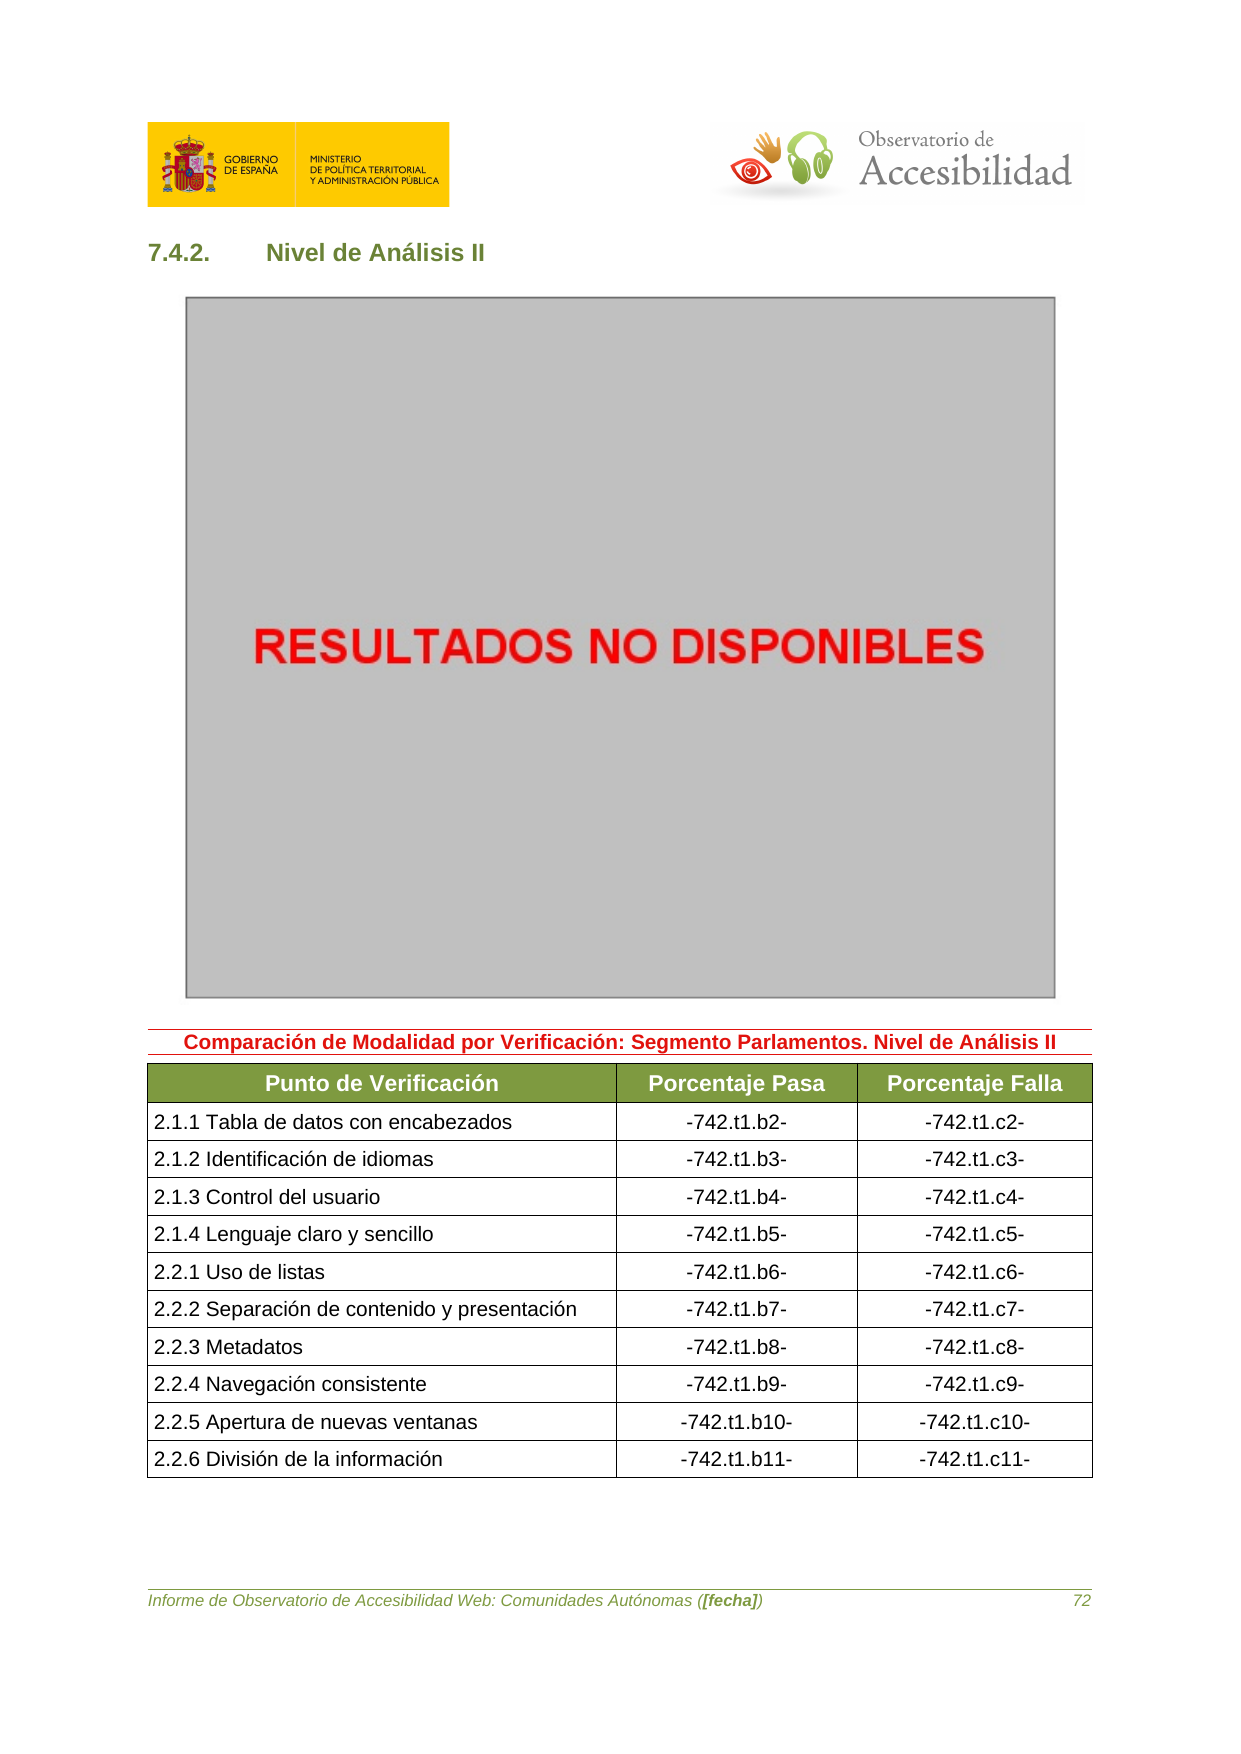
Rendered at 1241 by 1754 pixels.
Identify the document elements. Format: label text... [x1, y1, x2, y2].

table_cell 2.1.4 Lenguaje claro y sencillo [148, 1216, 616, 1252]
table_cell -742.t1.c4- [858, 1178, 1092, 1215]
table_cell -742.t1.c2- [858, 1103, 1092, 1140]
table_cell 2.2.2 Separación de contenido y presentación [148, 1291, 616, 1327]
table_cell -742.t1.c6- [858, 1253, 1092, 1290]
table_cell 2.1.2 Identificación de idiomas [148, 1141, 616, 1177]
table_cell -742.t1.b11- [617, 1441, 857, 1477]
table_cell -742.t1.b3- [617, 1141, 857, 1177]
table_header Porcentaje Falla [858, 1064, 1092, 1102]
table_cell 2.2.1 Uso de listas [148, 1253, 616, 1290]
table_cell -742.t1.b6- [617, 1253, 857, 1290]
table_cell -742.t1.c9- [858, 1366, 1092, 1402]
table_cell -742.t1.b4- [617, 1178, 857, 1215]
table_cell 2.2.3 Metadatos [148, 1328, 616, 1365]
table_cell -742.t1.c7- [858, 1291, 1092, 1327]
table_cell 2.1.1 Tabla de datos con encabezados [148, 1103, 616, 1140]
table_cell -742.t1.b8- [617, 1328, 857, 1365]
table_cell -742.t1.b9- [617, 1366, 857, 1402]
table_cell -742.t1.b10- [617, 1403, 857, 1440]
table_cell 2.2.5 Apertura de nuevas ventanas [148, 1403, 616, 1440]
table_header Porcentaje Pasa [617, 1064, 857, 1102]
text Comparación de Modalidad por Verificación: Segmento Parlamentos. Nivel de Análisis II [148, 1030, 1092, 1054]
table_header Punto de Verificación [148, 1064, 616, 1102]
table_cell -742.t1.c8- [858, 1328, 1092, 1365]
table_cell 2.2.6 División de la información [148, 1441, 616, 1477]
table_cell -742.t1.c3- [858, 1141, 1092, 1177]
table_cell -742.t1.b7- [617, 1291, 857, 1327]
table_cell 2.1.3 Control del usuario [148, 1178, 616, 1215]
table_cell -742.t1.c11- [858, 1441, 1092, 1477]
list Nivel de Análisis II [148, 238, 1092, 267]
table_cell -742.t1.b5- [617, 1216, 857, 1252]
table_cell 2.2.4 Navegación consistente [148, 1366, 616, 1402]
table_cell -742.t1.c10- [858, 1403, 1092, 1440]
table_cell -742.t1.c5- [858, 1216, 1092, 1252]
table_cell -742.t1.b2- [617, 1103, 857, 1140]
